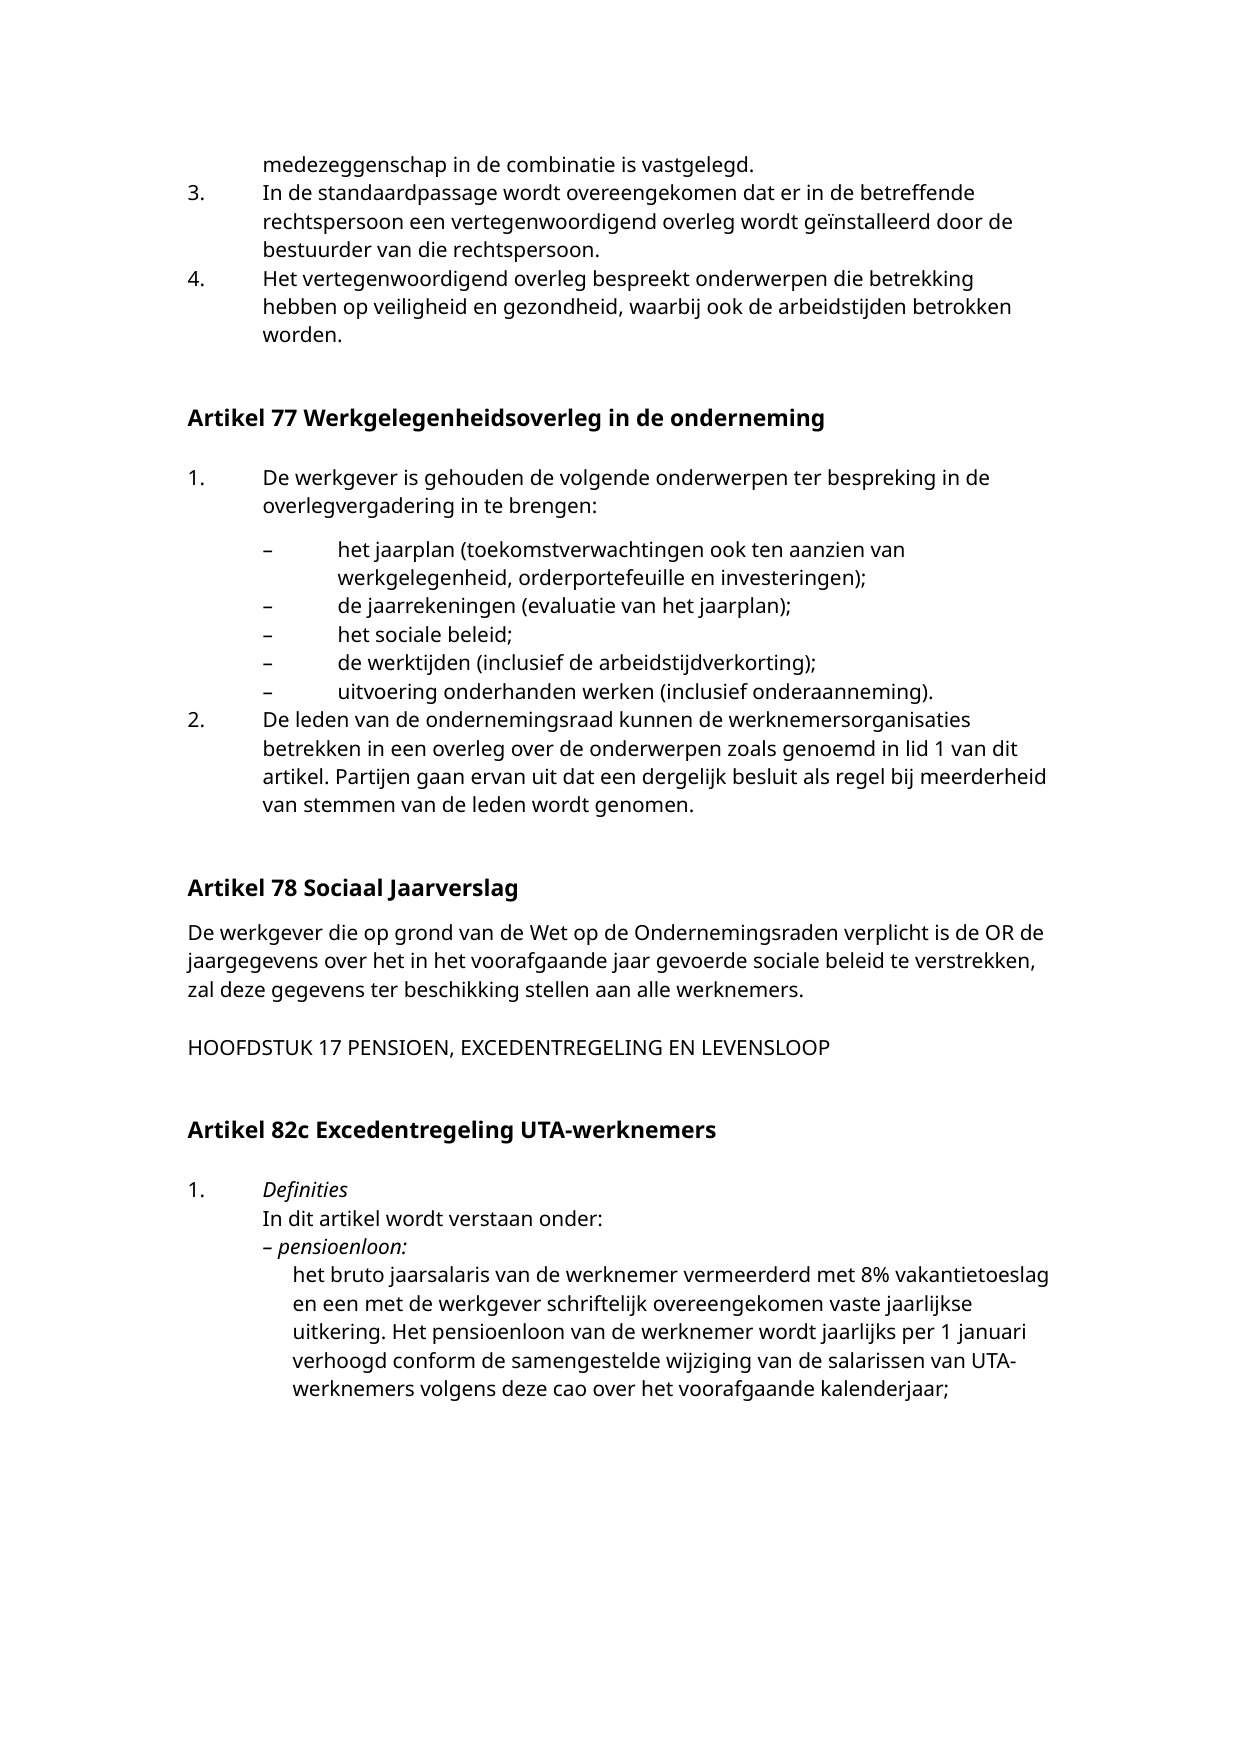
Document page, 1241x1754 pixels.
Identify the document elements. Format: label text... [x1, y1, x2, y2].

subtitle Artikel 77 Werkgelegenheidsoverleg in de onderneming [187, 402, 1053, 433]
list medezeggenschap in de combinatie is vastgelegd. [187, 150, 1053, 178]
list In de standaardpassage wordt overeengekomen dat er in de betreffende rechtspersoon een vertegenwoordigend overleg wordt geïnstalleerd door de bestuurder van die rechtspersoon. [187, 178, 1053, 264]
list de jaarrekeningen (evaluatie van het jaarplan); [262, 592, 1053, 620]
list De leden van de ondernemingsraad kunnen de werknemersorganisaties betrekken in een overleg over de onderwerpen zoals genoemd in lid 1 van dit artikel. Partijen gaan ervan uit dat een dergelijk besluit als regel bij meerderheid van stemmen van de leden wordt genomen. [187, 705, 1053, 819]
list het sociale beleid; [262, 620, 1053, 648]
list Definities [187, 1175, 1053, 1204]
subtitle Artikel 78 Sociaal Jaarverslag [187, 872, 1053, 903]
list In dit artikel wordt verstaan onder: [187, 1204, 1053, 1232]
list het jaarplan (toekomstverwachtingen ook ten aanzien van werkgelegenheid, orderportefeuille en investeringen); [262, 535, 1053, 592]
text De werkgever die op grond van de Wet op de Ondernemingsraden verplicht is de OR de jaargegevens over het in het voorafgaande jaar gevoerde sociale beleid te verstrekken, zal deze gegevens ter beschikking stellen aan alle werknemers. [187, 918, 1053, 1003]
list – pensioenloon: [187, 1232, 1053, 1261]
list De werkgever is gehouden de volgende onderwerpen ter bespreking in de overlegvergadering in te brengen: [187, 463, 1053, 520]
list uitvoering onderhanden werken (inclusief onderaanneming). [262, 677, 1053, 705]
list het bruto jaarsalaris van de werknemer vermeerderd met 8% vakantietoeslag en een met de werkgever schriftelijk overeengekomen vaste jaarlijkse uitkering. Het pensioenloon van de werknemer wordt jaarlijks per 1 januari verhoogd conform de samengestelde wijziging van de salarissen van UTA-werknemers volgens deze cao over het voorafgaande kalenderjaar; [217, 1261, 1053, 1403]
list Het vertegenwoordigend overleg bespreekt onderwerpen die betrekking hebben op veiligheid en gezondheid, waarbij ook de arbeidstijden betrokken worden. [187, 264, 1053, 349]
subtitle HOOFDSTUK 17 PENSIOEN, EXCEDENTREGELING EN LEVENSLOOP [187, 1033, 1053, 1062]
list de werktijden (inclusief de arbeidstijdverkorting); [262, 648, 1053, 677]
subtitle Artikel 82c Excedentregeling UTA-werknemers [187, 1114, 1053, 1145]
